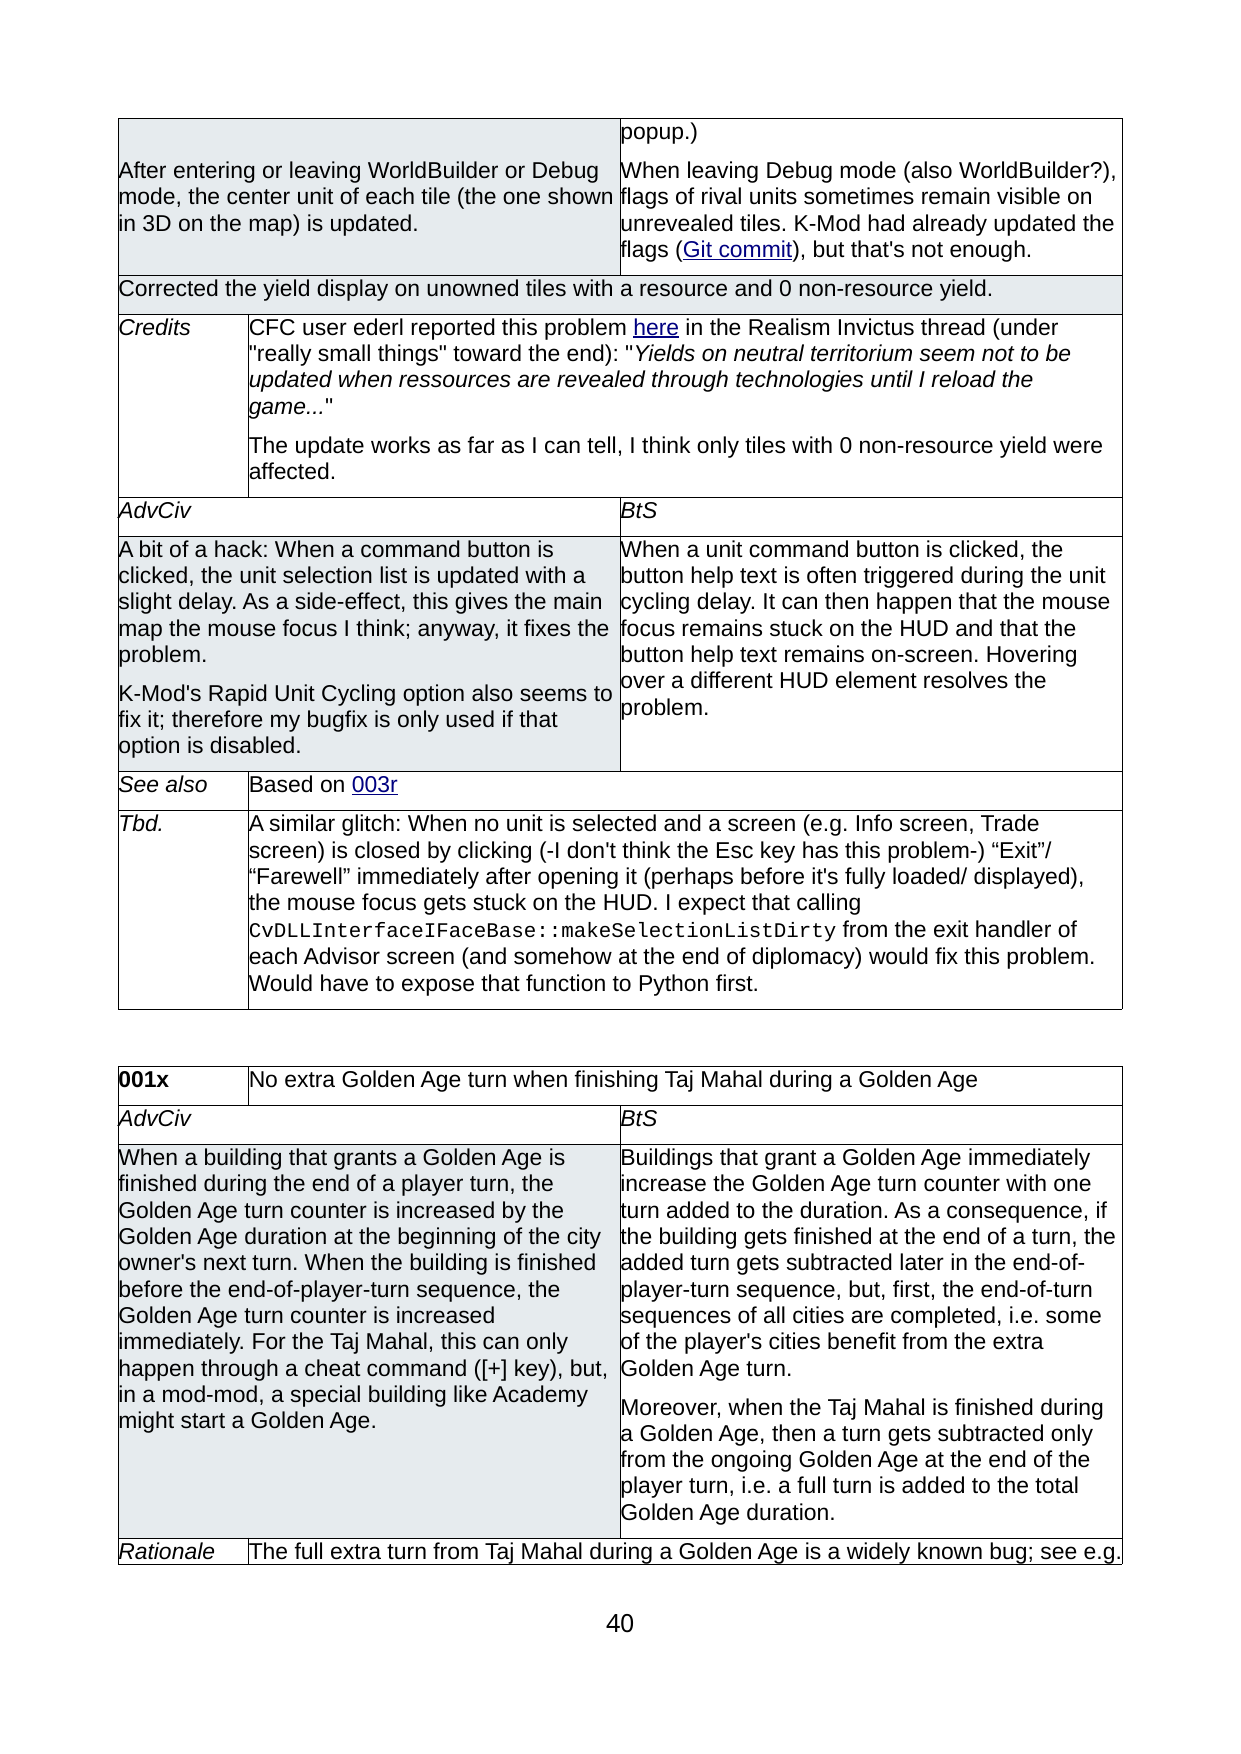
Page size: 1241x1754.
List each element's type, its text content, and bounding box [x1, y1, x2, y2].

table_cell The full extra turn from Taj Mahal during a Golden Age is a widely known bug; see e.g. [249, 1539, 1122, 1564]
table_cell AdvCiv [119, 1106, 620, 1144]
table_cell Rationale [119, 1539, 248, 1564]
table_cell When a unit command button is clicked, the button help text is often triggered during the unit cycling delay. It can then happen that the mouse focus remains stuck on the HUD and that the button help text remains on-screen. Hovering over a different HUD element resolves the problem. [621, 537, 1122, 771]
table_cell See also [119, 772, 248, 810]
table_cell A bit of a hack: When a command button is clicked, the unit selection list is updated with a slight delay. As a side-effect, this gives the main map the mouse focus I think; anyway, it fixes the problem. K-Mod's Rapid Unit Cycling option also seems to fix it; therefore my bugfix is only used if that option is disabled. [119, 537, 620, 771]
table_header 001x [119, 1067, 248, 1105]
table_cell BtS [621, 1106, 1122, 1144]
table_header No extra Golden Age turn when finishing Taj Mahal during a Golden Age [249, 1067, 1122, 1105]
table_cell AdvCiv [119, 498, 620, 536]
table_cell When a building that grants a Golden Age is finished during the end of a player turn, the Golden Age turn counter is increased by the Golden Age duration at the beginning of the city owner's next turn. When the building is finished before the end-of-player-turn sequence, the Golden Age turn counter is increased immediately. For the Taj Mahal, this can only happen through a cheat command ([+] key), but, in a mod-mod, a special building like Academy might start a Golden Age. [119, 1145, 620, 1538]
table_cell Buildings that grant a Golden Age immediately increase the Golden Age turn counter with one turn added to the duration. As a consequence, if the building gets finished at the end of a turn, the added turn gets subtracted later in the end-of-player-turn sequence, but, first, the end-of-turn sequences of all cities are completed, i.e. some of the player's cities benefit from the extra Golden Age turn. Moreover, when the Taj Mahal is finished during a Golden Age, then a turn gets subtracted only from the ongoing Golden Age at the end of the player turn, i.e. a full turn is added to the total Golden Age duration. [621, 1145, 1122, 1538]
table_cell After entering or leaving WorldBuilder or Debug mode, the center unit of each tile (the one shown in 3D on the map) is updated. [119, 119, 620, 275]
table_cell A similar glitch: When no unit is selected and a screen (e.g. Info screen, Trade screen) is closed by clicking (-I don't think the Esc key has this problem-) “Exit”/ “Farewell” immediately after opening it (perhaps before it's fully loaded/ displayed), the mouse focus gets stuck on the HUD. I expect that calling CvDLLInterfaceIFaceBase::makeSelectionListDirty from the exit handler of each Advisor screen (and somehow at the end of diplomacy) would fix this problem. Would have to expose that function to Python first. [249, 811, 1122, 1008]
table_cell popup.) When leaving Debug mode (also WorldBuilder?), flags of rival units sometimes remain visible on unrevealed tiles. K-Mod had already updated the flags (Git commit), but that's not enough. [621, 119, 1122, 275]
table_cell Tbd. [119, 811, 248, 1008]
table_cell BtS [621, 498, 1122, 536]
table_cell CFC user ederl reported this problem here in the Realism Invictus thread (under "really small things" toward the end): "Yields on neutral territorium seem not to be updated when ressources are revealed through technologies until I reload the game..." The update works as far as I can tell, I think only tiles with 0 non-resource yield were affected. [249, 315, 1122, 497]
table_cell Credits [119, 315, 248, 497]
table_cell Based on 003r [249, 772, 1122, 810]
table_cell Corrected the yield display on unowned tiles with a resource and 0 non-resource yield. [119, 276, 1122, 314]
